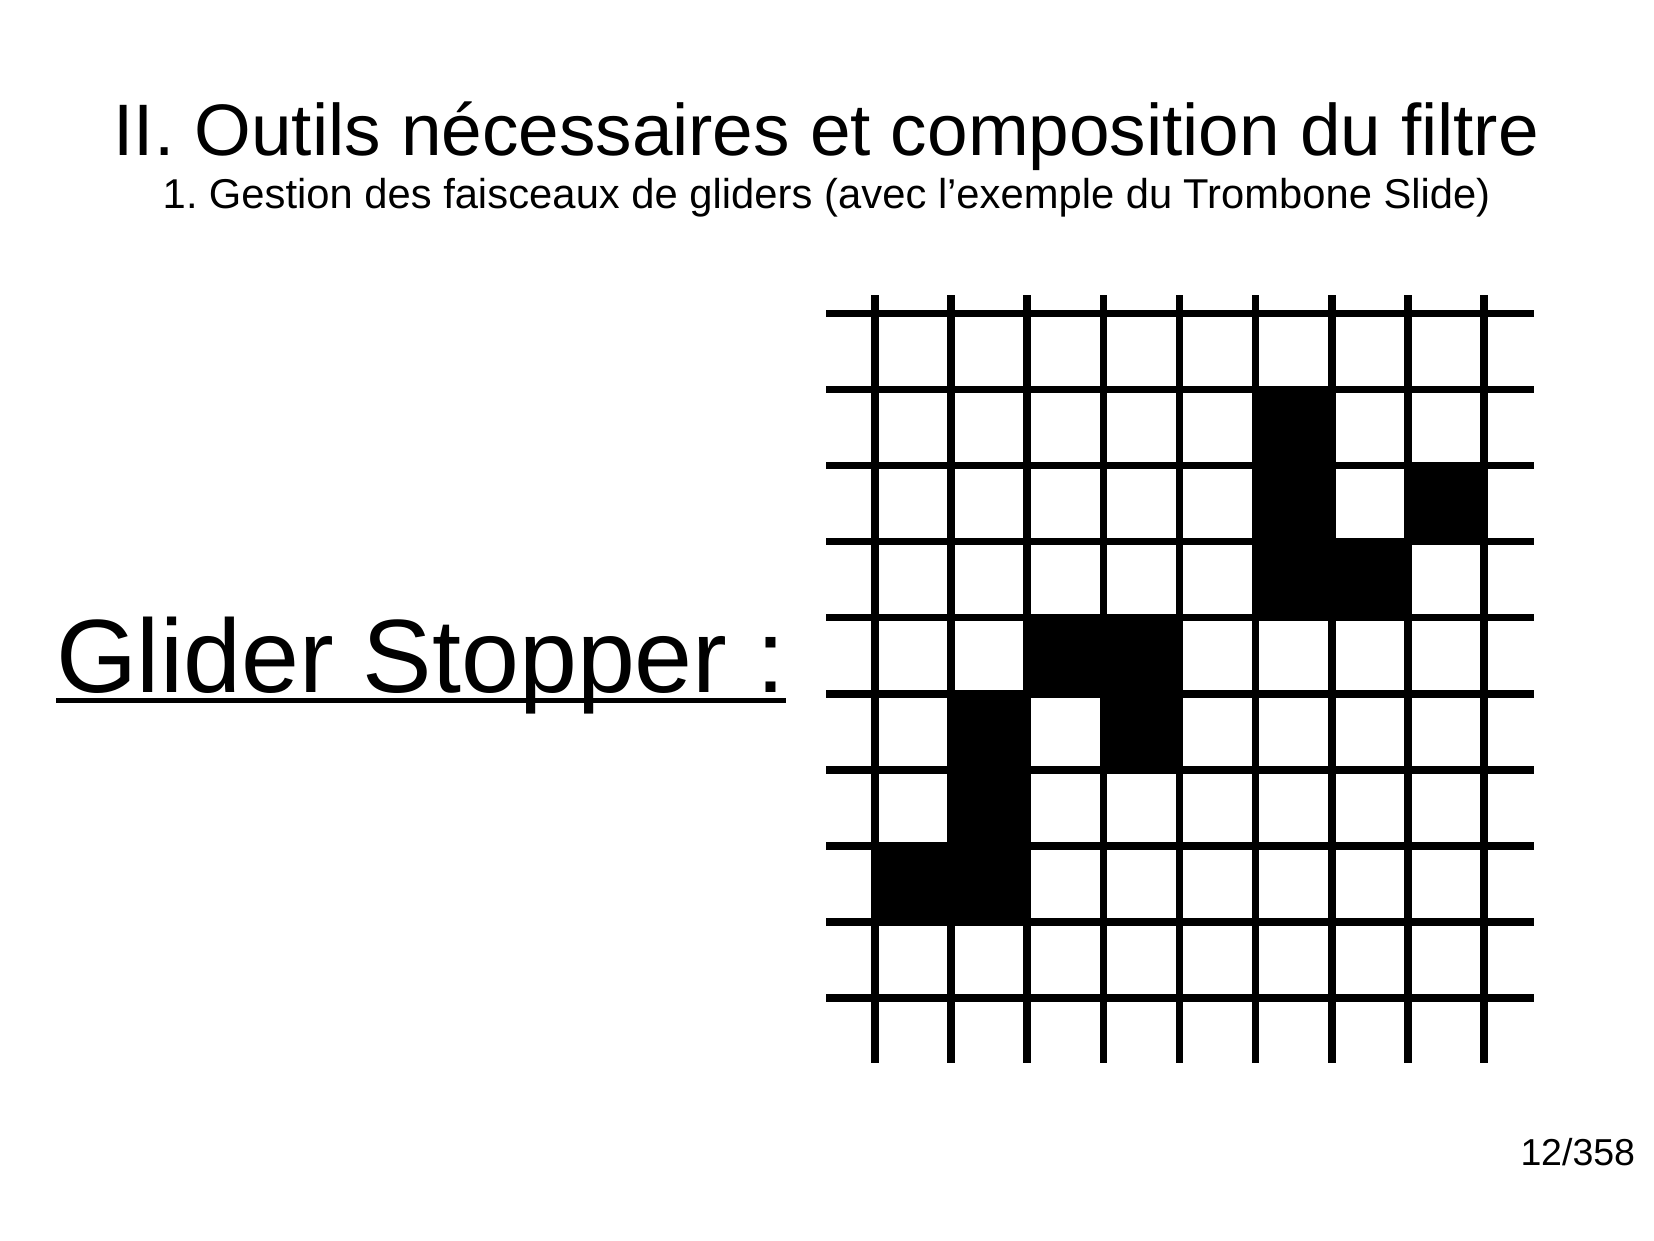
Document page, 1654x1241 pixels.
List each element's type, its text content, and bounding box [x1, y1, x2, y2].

text_box Glider Stopper : [41, 590, 801, 722]
text_box <number>/358 [1505, 1124, 1654, 1182]
picture [826, 295, 1534, 1063]
title II. Outils nécessaires et composition du filtre 1. Gestion des faisceaux de gliders (avec l’exemple du Trombone Slide) [0, 30, 1654, 275]
